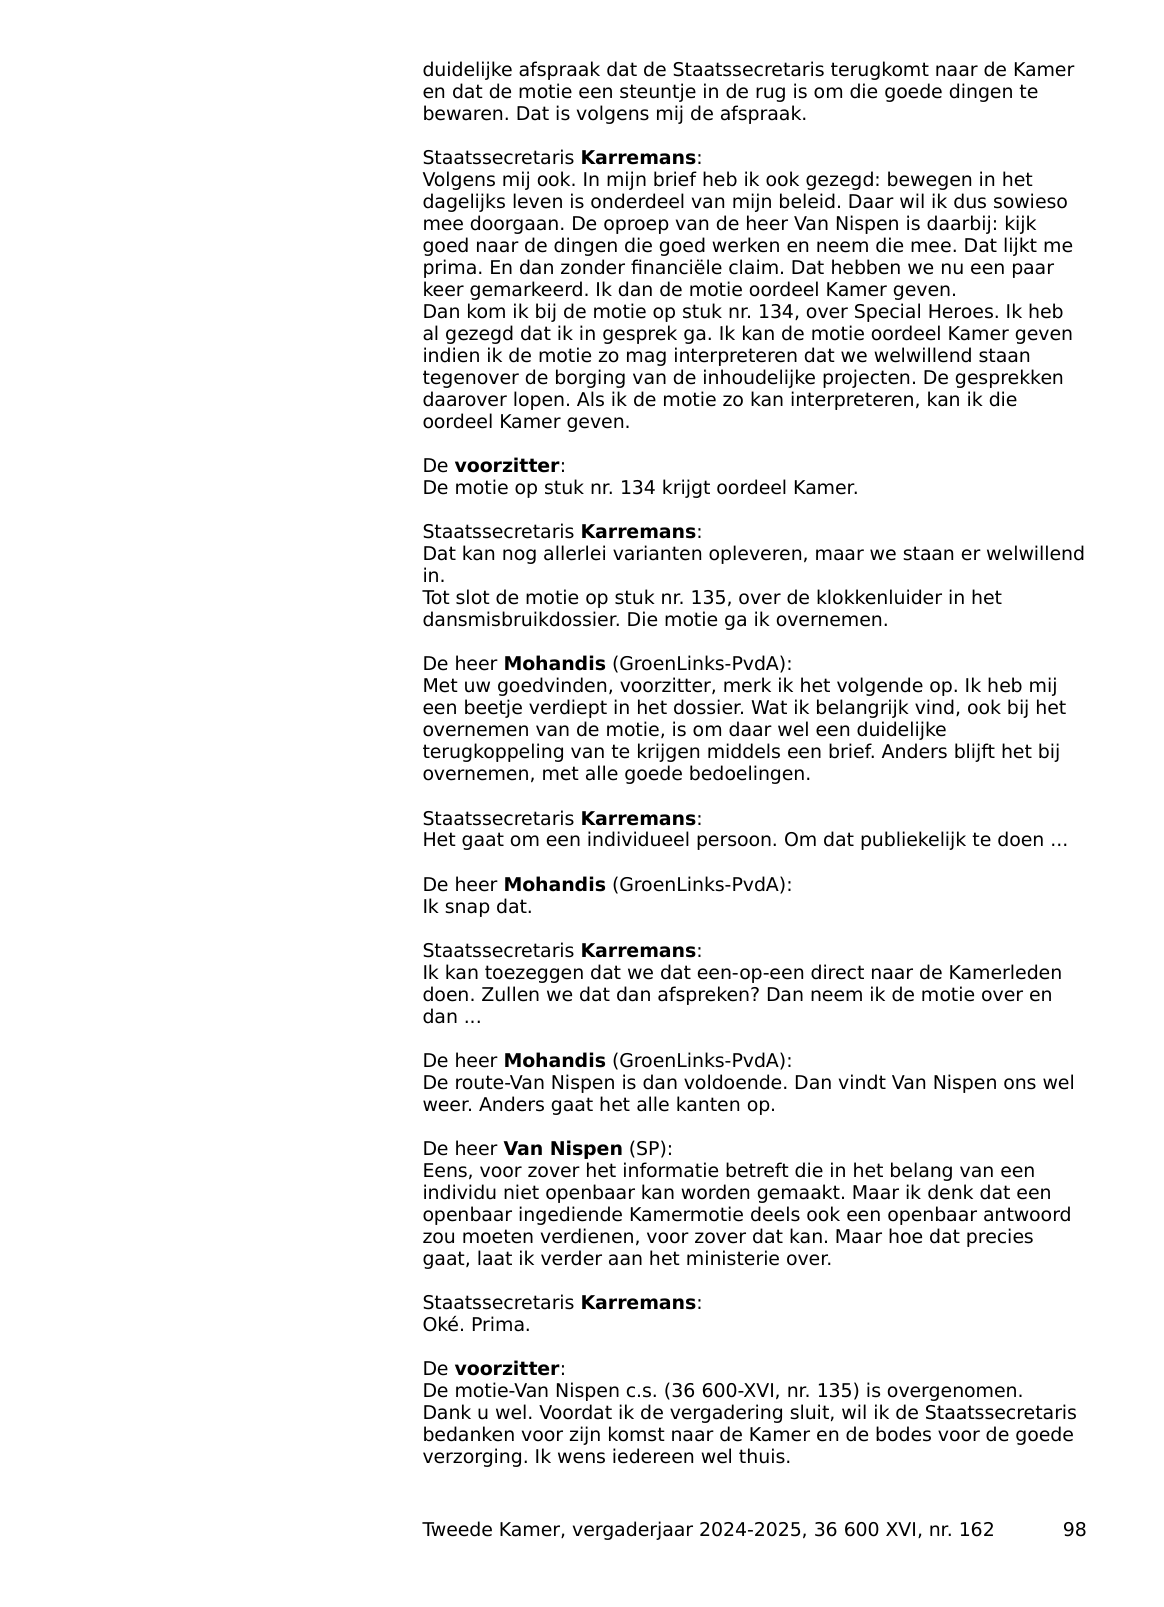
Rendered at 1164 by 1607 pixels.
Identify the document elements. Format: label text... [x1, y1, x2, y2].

text Staatssecretaris Karremans: [422, 940, 1087, 962]
text Eens, voor zover het informatie betreft die in het belang van een individu niet openbaar kan worden gemaakt. Maar ik denk dat een openbaar ingediende Kamermotie deels ook een openbaar antwoord zou moeten verdienen, voor zover dat kan. Maar hoe dat precies gaat, laat ik verder aan het ministerie over. [422, 1160, 1087, 1270]
text duidelijke afspraak dat de Staatssecretaris terugkomt naar de Kamer en dat de motie een steuntje in de rug is om die goede dingen te bewaren. Dat is volgens mij de afspraak. [422, 59, 1087, 125]
text Dat kan nog allerlei varianten opleveren, maar we staan er welwillend in. [422, 543, 1087, 587]
text Ik kan toezeggen dat we dat een-op-een direct naar de Kamerleden doen. Zullen we dat dan afspreken? Dan neem ik de motie over en dan ... [422, 962, 1087, 1028]
text Staatssecretaris Karremans: [422, 521, 1087, 543]
text De motie op stuk nr. 134 krijgt oordeel Kamer. [422, 477, 1087, 499]
text Volgens mij ook. In mijn brief heb ik ook gezegd: bewegen in het dagelijks leven is onderdeel van mijn beleid. Daar wil ik dus sowieso mee doorgaan. De oproep van de heer Van Nispen is daarbij: kijk goed naar de dingen die goed werken en neem die mee. Dat lijkt me prima. En dan zonder financiële claim. Dat hebben we nu een paar keer gemarkeerd. Ik dan de motie oordeel Kamer geven. [422, 169, 1087, 301]
text De voorzitter: [422, 1358, 1087, 1380]
text Staatssecretaris Karremans: [422, 807, 1087, 829]
text Dank u wel. Voordat ik de vergadering sluit, wil ik de Staatssecretaris bedanken voor zijn komst naar de Kamer en de bodes voor de goede verzorging. Ik wens iedereen wel thuis. [422, 1402, 1087, 1468]
text De route-Van Nispen is dan voldoende. Dan vindt Van Nispen ons wel weer. Anders gaat het alle kanten op. [422, 1072, 1087, 1116]
text Tot slot de motie op stuk nr. 135, over de klokkenluider in het dansmisbruikdossier. Die motie ga ik overnemen. [422, 587, 1087, 631]
text Ik snap dat. [422, 896, 1087, 917]
text Dan kom ik bij de motie op stuk nr. 134, over Special Heroes. Ik heb al gezegd dat ik in gesprek ga. Ik kan de motie oordeel Kamer geven indien ik de motie zo mag interpreteren dat we welwillend staan tegenover de borging van de inhoudelijke projecten. De gesprekken daarover lopen. Als ik de motie zo kan interpreteren, kan ik die oordeel Kamer geven. [422, 301, 1087, 433]
text Het gaat om een individueel persoon. Om dat publiekelijk te doen ... [422, 829, 1087, 851]
text De voorzitter: [422, 455, 1087, 477]
text De heer Van Nispen (SP): [422, 1138, 1087, 1160]
text De heer Mohandis (GroenLinks-PvdA): [422, 873, 1087, 896]
text Oké. Prima. [422, 1314, 1087, 1336]
text Staatssecretaris Karremans: [422, 147, 1087, 169]
text De motie-Van Nispen c.s. (36 600-XVI, nr. 135) is overgenomen. [422, 1380, 1087, 1402]
text Staatssecretaris Karremans: [422, 1292, 1087, 1314]
text De heer Mohandis (GroenLinks-PvdA): [422, 653, 1087, 675]
text Met uw goedvinden, voorzitter, merk ik het volgende op. Ik heb mij een beetje verdiept in het dossier. Wat ik belangrijk vind, ook bij het overnemen van de motie, is om daar wel een duidelijke terugkoppeling van te krijgen middels een brief. Anders blijft het bij overnemen, met alle goede bedoelingen. [422, 675, 1087, 785]
text De heer Mohandis (GroenLinks-PvdA): [422, 1050, 1087, 1072]
